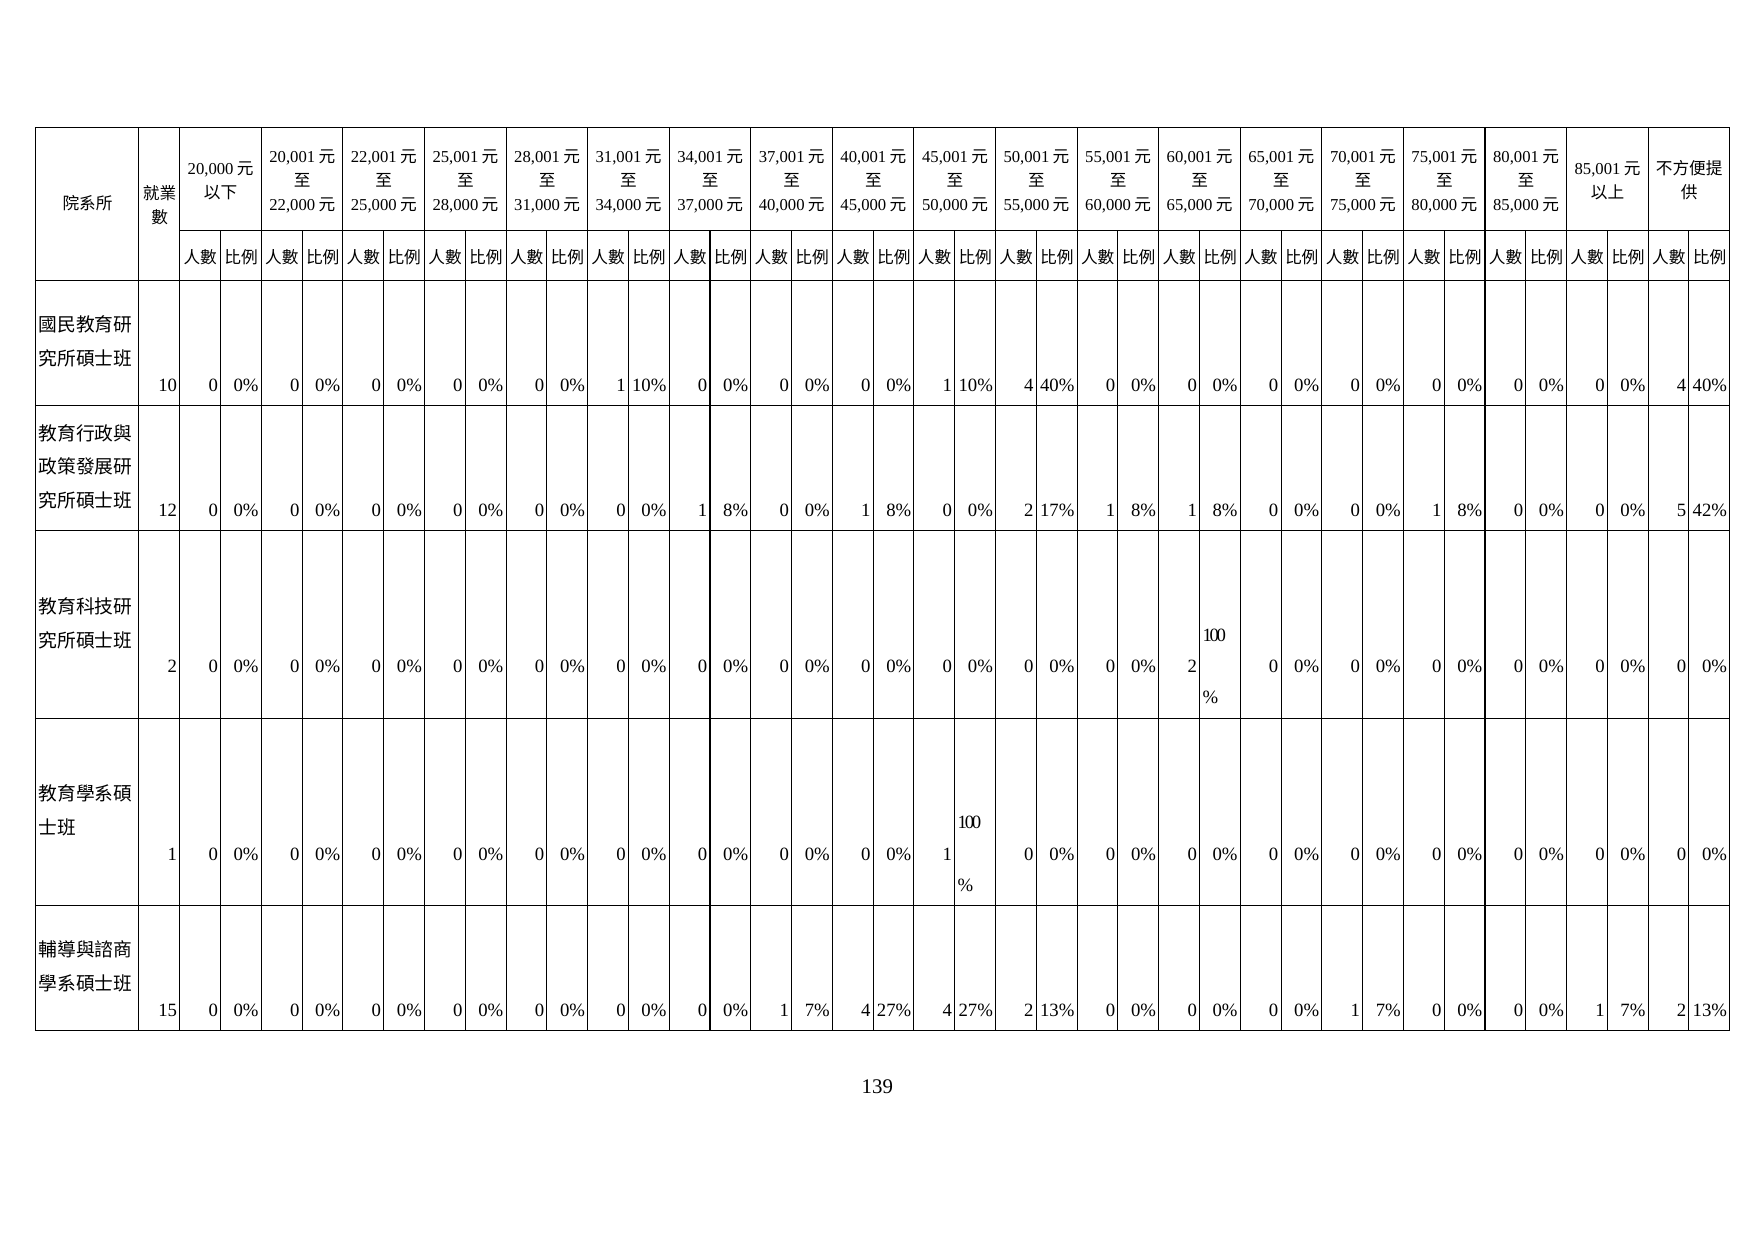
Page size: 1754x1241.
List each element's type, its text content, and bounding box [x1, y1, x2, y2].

table_cell 0% [547, 406, 587, 530]
table_cell 0% [1445, 281, 1484, 405]
table_cell 人數 [1159, 231, 1199, 280]
table_cell 0% [1037, 719, 1077, 905]
table_cell 比例 [1037, 231, 1077, 280]
table_cell 0% [1118, 906, 1158, 1030]
table_cell 0 [1322, 281, 1362, 405]
table_cell 比例 [792, 231, 832, 280]
table_cell 0 [180, 531, 220, 718]
table_header 40,001元 至 45,000元 [833, 128, 913, 230]
table_cell 0% [1526, 906, 1566, 1030]
table_cell 1 [833, 406, 873, 530]
table_cell 8% [1200, 406, 1240, 530]
table_cell 0 [507, 281, 546, 405]
table_cell 0% [874, 719, 913, 905]
table_cell 0 [343, 906, 383, 1030]
table_cell 0 [751, 281, 791, 405]
table_header 85,001元以上 [1567, 128, 1648, 230]
table_cell 0 [507, 719, 546, 905]
table_cell 1 [914, 719, 954, 905]
table_cell 0% [1526, 406, 1566, 530]
table_cell 0 [507, 531, 546, 718]
table_cell 1 [751, 906, 791, 1030]
table_cell 人數 [914, 231, 954, 280]
table_cell 0 [1649, 531, 1688, 718]
table_cell 42% [1689, 406, 1729, 530]
table_cell 比例 [629, 231, 669, 280]
table_cell 人數 [670, 231, 709, 280]
table_cell 13% [1689, 906, 1729, 1030]
table_cell 比例 [547, 231, 587, 280]
table_cell 0% [792, 281, 832, 405]
table_cell 0 [180, 719, 220, 905]
table_cell 0% [221, 531, 261, 718]
table_cell 0 [1078, 906, 1117, 1030]
table_cell 0 [1404, 531, 1444, 718]
table_cell 比例 [303, 231, 342, 280]
table_cell 比例 [1445, 231, 1484, 280]
table_cell 0 [1486, 281, 1525, 405]
table_cell 0% [466, 906, 506, 1030]
table_cell 人數 [1241, 231, 1281, 280]
table_cell 10% [629, 281, 669, 405]
table_cell 40% [1037, 281, 1077, 405]
table_cell 比例 [1526, 231, 1566, 280]
table_cell 12 [139, 406, 179, 530]
table_cell 2 [1159, 531, 1199, 718]
table_cell 0% [1689, 531, 1729, 718]
table_cell 0% [1445, 906, 1484, 1030]
table_cell 0 [425, 719, 465, 905]
table_cell 0 [343, 719, 383, 905]
table_cell 0% [1363, 719, 1403, 905]
table_header 20,000元以下 [180, 128, 261, 230]
table_cell 0% [303, 719, 342, 905]
table_cell 40% [1689, 281, 1729, 405]
table_cell 0% [466, 531, 506, 718]
table_cell 0% [384, 531, 424, 718]
table_cell 0% [547, 531, 587, 718]
table_cell 1 [588, 281, 628, 405]
table_cell 0 [1159, 719, 1199, 905]
table_cell 比例 [1118, 231, 1158, 280]
table_header 34,001元 至 37,000元 [670, 128, 750, 230]
table_cell 8% [1118, 406, 1158, 530]
table_cell 人數 [996, 231, 1036, 280]
table_cell 教育行政與政策發展研究所碩士班 [36, 406, 138, 530]
table_cell 0% [1445, 531, 1484, 718]
table_cell 0 [914, 531, 954, 718]
table_cell 0% [547, 719, 587, 905]
table_header 院系所 [36, 128, 138, 280]
table_cell 人數 [262, 231, 302, 280]
table_cell 0 [914, 406, 954, 530]
table_cell 0% [1282, 531, 1321, 718]
table_cell 4 [914, 906, 954, 1030]
table_cell 27% [874, 906, 913, 1030]
table_cell 0% [711, 906, 750, 1030]
table_header 65,001元 至 70,000元 [1241, 128, 1321, 230]
table_cell 0% [1445, 719, 1484, 905]
table_cell 比例 [221, 231, 261, 280]
table_header 25,001元 至 28,000元 [425, 128, 506, 230]
table_cell 人數 [1078, 231, 1117, 280]
table_cell 人數 [1649, 231, 1688, 280]
table_cell 0 [996, 531, 1036, 718]
table_cell 0% [221, 281, 261, 405]
table_cell 0 [425, 531, 465, 718]
table_cell 人數 [1486, 231, 1525, 280]
table_cell 比例 [384, 231, 424, 280]
table_cell 0% [629, 406, 669, 530]
table_cell 0% [711, 281, 750, 405]
table_cell 0 [1649, 719, 1688, 905]
table_cell 0% [792, 719, 832, 905]
table_header 50,001元 至 55,000元 [996, 128, 1077, 230]
table_cell 0% [1037, 531, 1077, 718]
table_cell 0 [425, 906, 465, 1030]
table_header 31,001元 至 34,000元 [588, 128, 669, 230]
table_cell 教育學系碩士班 [36, 719, 138, 905]
table_cell 0 [1404, 719, 1444, 905]
table_cell 0% [629, 531, 669, 718]
table_header 20,001元 至 22,000元 [262, 128, 342, 230]
table_cell 0% [955, 406, 995, 530]
table_cell 10% [955, 281, 995, 405]
table_cell 4 [1649, 281, 1688, 405]
table_cell 8% [711, 406, 750, 530]
table_cell 0% [303, 281, 342, 405]
table_header 就業數 [139, 128, 179, 280]
table_cell 0 [343, 531, 383, 718]
table_cell 13% [1037, 906, 1077, 1030]
table_header 55,001元 至 60,000元 [1078, 128, 1158, 230]
table_cell 2 [996, 906, 1036, 1030]
table_cell 0% [955, 531, 995, 718]
table_cell 2 [996, 406, 1036, 530]
table_cell 人數 [180, 231, 220, 280]
table_cell 0 [1567, 719, 1607, 905]
table_cell 0% [874, 531, 913, 718]
table_cell 0% [711, 531, 750, 718]
table_cell 0 [670, 906, 709, 1030]
table_cell 0 [996, 719, 1036, 905]
table_cell 0 [1078, 719, 1117, 905]
table_cell 0% [1200, 719, 1240, 905]
table_header 22,001元 至 25,000元 [343, 128, 424, 230]
table_cell 0 [1486, 719, 1525, 905]
table_cell 1 [914, 281, 954, 405]
table_cell 0 [1486, 406, 1525, 530]
table_cell 比例 [955, 231, 995, 280]
table_cell 0 [262, 281, 302, 405]
table_cell 0% [384, 906, 424, 1030]
table_cell 0 [670, 531, 709, 718]
table_cell 0 [262, 406, 302, 530]
table_cell 0 [833, 531, 873, 718]
table_cell 0 [1078, 531, 1117, 718]
table_cell 人數 [1567, 231, 1607, 280]
table_cell 比例 [1608, 231, 1648, 280]
table_cell 0% [711, 719, 750, 905]
table_cell 1 [139, 719, 179, 905]
table_cell 0 [343, 281, 383, 405]
table_cell 比例 [711, 231, 750, 280]
table_cell 100% [1200, 531, 1240, 718]
table_cell 0 [751, 406, 791, 530]
table_cell 0% [1363, 531, 1403, 718]
table_cell 10 [139, 281, 179, 405]
table_cell 0 [833, 281, 873, 405]
table_cell 17% [1037, 406, 1077, 530]
table_cell 27% [955, 906, 995, 1030]
table_cell 0% [1118, 281, 1158, 405]
table_cell 人數 [1404, 231, 1444, 280]
table_cell 8% [874, 406, 913, 530]
table_cell 人數 [425, 231, 465, 280]
table_cell 比例 [1363, 231, 1403, 280]
table_cell 0 [180, 281, 220, 405]
table_cell 0 [1241, 281, 1281, 405]
table_cell 0% [303, 406, 342, 530]
table_cell 0% [1200, 906, 1240, 1030]
table_cell 比例 [1200, 231, 1240, 280]
table_cell 0% [1363, 281, 1403, 405]
table_cell 4 [833, 906, 873, 1030]
table_cell 0 [425, 281, 465, 405]
table_cell 0 [1241, 531, 1281, 718]
table_cell 100% [955, 719, 995, 905]
table_cell 0 [588, 406, 628, 530]
table_header 45,001元 至 50,000元 [914, 128, 995, 230]
table_cell 0% [629, 906, 669, 1030]
table_cell 0 [1567, 406, 1607, 530]
table_cell 輔導與諮商學系碩士班 [36, 906, 138, 1030]
table_cell 0% [303, 531, 342, 718]
table_cell 0 [1159, 281, 1199, 405]
table_cell 2 [1649, 906, 1688, 1030]
table_cell 0 [1322, 719, 1362, 905]
table_header 37,001元 至 40,000元 [751, 128, 832, 230]
table_cell 0% [384, 406, 424, 530]
table_header 80,001元 至 85,000元 [1486, 128, 1566, 230]
table_header 60,001元 至 65,000元 [1159, 128, 1240, 230]
table_cell 5 [1649, 406, 1688, 530]
table_cell 人數 [1322, 231, 1362, 280]
table_cell 0% [1118, 719, 1158, 905]
table_cell 0 [180, 406, 220, 530]
table_cell 1 [1078, 406, 1117, 530]
table_cell 國民教育研究所碩士班 [36, 281, 138, 405]
table_cell 7% [1608, 906, 1648, 1030]
table_cell 0% [221, 906, 261, 1030]
table_cell 0 [1486, 531, 1525, 718]
table_cell 0% [874, 281, 913, 405]
table_cell 0% [1363, 406, 1403, 530]
table_cell 0% [1118, 531, 1158, 718]
table_cell 0% [1282, 719, 1321, 905]
table_cell 0% [303, 906, 342, 1030]
table_cell 0% [1282, 406, 1321, 530]
table_cell 0% [547, 906, 587, 1030]
table_cell 0% [384, 719, 424, 905]
table_cell 0 [1322, 531, 1362, 718]
table_cell 比例 [874, 231, 913, 280]
table_header 70,001元 至 75,000元 [1322, 128, 1403, 230]
table_cell 1 [1567, 906, 1607, 1030]
table_cell 0 [588, 531, 628, 718]
table_cell 0% [221, 719, 261, 905]
table_cell 0 [833, 719, 873, 905]
table_cell 1 [670, 406, 709, 530]
table_cell 0% [1200, 281, 1240, 405]
table_cell 0% [1608, 531, 1648, 718]
table_cell 1 [1159, 406, 1199, 530]
table_cell 0 [507, 906, 546, 1030]
table_cell 0% [1282, 906, 1321, 1030]
table_header 28,001元 至 31,000元 [507, 128, 587, 230]
table_cell 0 [588, 906, 628, 1030]
table_cell 0 [262, 531, 302, 718]
table_cell 0% [384, 281, 424, 405]
table_cell 教育科技研究所碩士班 [36, 531, 138, 718]
table_cell 0 [751, 531, 791, 718]
table_cell 0% [466, 281, 506, 405]
table_cell 人數 [343, 231, 383, 280]
table_cell 7% [792, 906, 832, 1030]
table_cell 1 [1404, 406, 1444, 530]
table_cell 8% [1445, 406, 1484, 530]
table_cell 0 [262, 906, 302, 1030]
table_cell 0 [262, 719, 302, 905]
table_cell 0 [1241, 406, 1281, 530]
table_cell 7% [1363, 906, 1403, 1030]
table_header 75,001元 至 80,000元 [1404, 128, 1484, 230]
table_cell 0% [547, 281, 587, 405]
table_cell 0 [1404, 281, 1444, 405]
table_cell 0% [1526, 719, 1566, 905]
table_cell 0% [1608, 719, 1648, 905]
table_cell 0% [1282, 281, 1321, 405]
table_cell 15 [139, 906, 179, 1030]
table_header 不方便提供 [1649, 128, 1729, 230]
table_cell 0% [1608, 406, 1648, 530]
table_cell 0% [792, 531, 832, 718]
table_cell 0 [343, 406, 383, 530]
table_cell 0 [751, 719, 791, 905]
table_cell 0 [1404, 906, 1444, 1030]
table_cell 4 [996, 281, 1036, 405]
table_cell 0 [1322, 406, 1362, 530]
table_cell 0 [670, 719, 709, 905]
table_cell 人數 [588, 231, 628, 280]
table_cell 0% [1526, 281, 1566, 405]
table_cell 0% [466, 719, 506, 905]
table_cell 0 [180, 906, 220, 1030]
table_cell 0 [1567, 531, 1607, 718]
table_cell 2 [139, 531, 179, 718]
table_cell 0 [1486, 906, 1525, 1030]
table_cell 比例 [1282, 231, 1321, 280]
table_cell 比例 [1689, 231, 1729, 280]
table_cell 0 [1159, 906, 1199, 1030]
table_cell 0 [1078, 281, 1117, 405]
table_cell 人數 [833, 231, 873, 280]
table_cell 人數 [751, 231, 791, 280]
table_cell 0% [466, 406, 506, 530]
table_cell 比例 [466, 231, 506, 280]
table_cell 人數 [507, 231, 546, 280]
table_cell 0 [1241, 719, 1281, 905]
table_cell 1 [1322, 906, 1362, 1030]
table_cell 0% [221, 406, 261, 530]
table_cell 0 [507, 406, 546, 530]
table_cell 0% [1526, 531, 1566, 718]
table_cell 0 [670, 281, 709, 405]
table_cell 0 [425, 406, 465, 530]
table_cell 0% [1689, 719, 1729, 905]
table_cell 0% [1608, 281, 1648, 405]
table_cell 0% [629, 719, 669, 905]
table_cell 0 [1567, 281, 1607, 405]
table_cell 0% [792, 406, 832, 530]
table_cell 0 [1241, 906, 1281, 1030]
table_cell 0 [588, 719, 628, 905]
